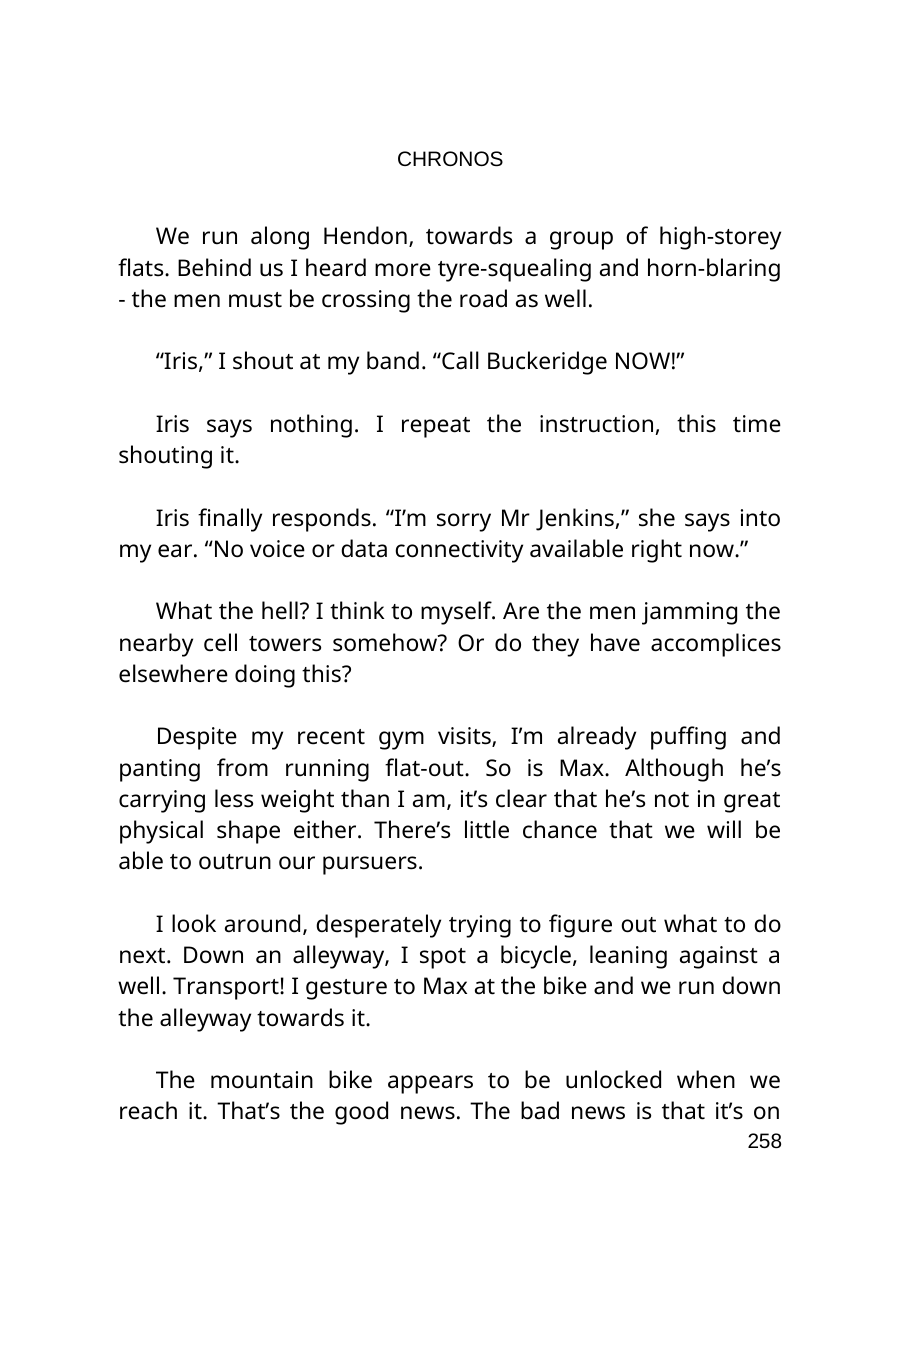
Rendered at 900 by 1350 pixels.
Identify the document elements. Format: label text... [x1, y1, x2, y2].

text Despite my recent gym visits, I’m already puffing and panting from running flat-out. So is Max. Although he’s carrying less weight than I am, it’s clear that he’s not in great physical shape either. There’s little chance that we will be able to outrun our pursuers. [118, 720, 782, 876]
text We run along Hendon, towards a group of high-storey flats. Behind us I heard more tyre-squealing and horn-blaring - the men must be crossing the road as well. [118, 220, 782, 314]
text “Iris,” I shout at my band. “Call Buckeridge NOW!” [118, 345, 782, 376]
text Iris finally responds. “I’m sorry Mr Jenkins,” she says into my ear. “No voice or data connectivity available right now.” [118, 501, 782, 564]
text What the hell? I think to myself. Are the men jamming the nearby cell towers somehow? Or do they have accomplices elsewhere doing this? [118, 595, 782, 689]
text The mountain bike appears to be unlocked when we reach it. That’s the good news. The bad news is that it’s on [118, 1064, 782, 1126]
text Iris says nothing. I repeat the instruction, this time shouting it. [118, 408, 782, 470]
text I look around, desperately trying to figure out what to do next. Down an alleyway, I spot a bicycle, leaning against a well. Transport! I gesture to Max at the bike and we run down the alleyway towards it. [118, 908, 782, 1033]
